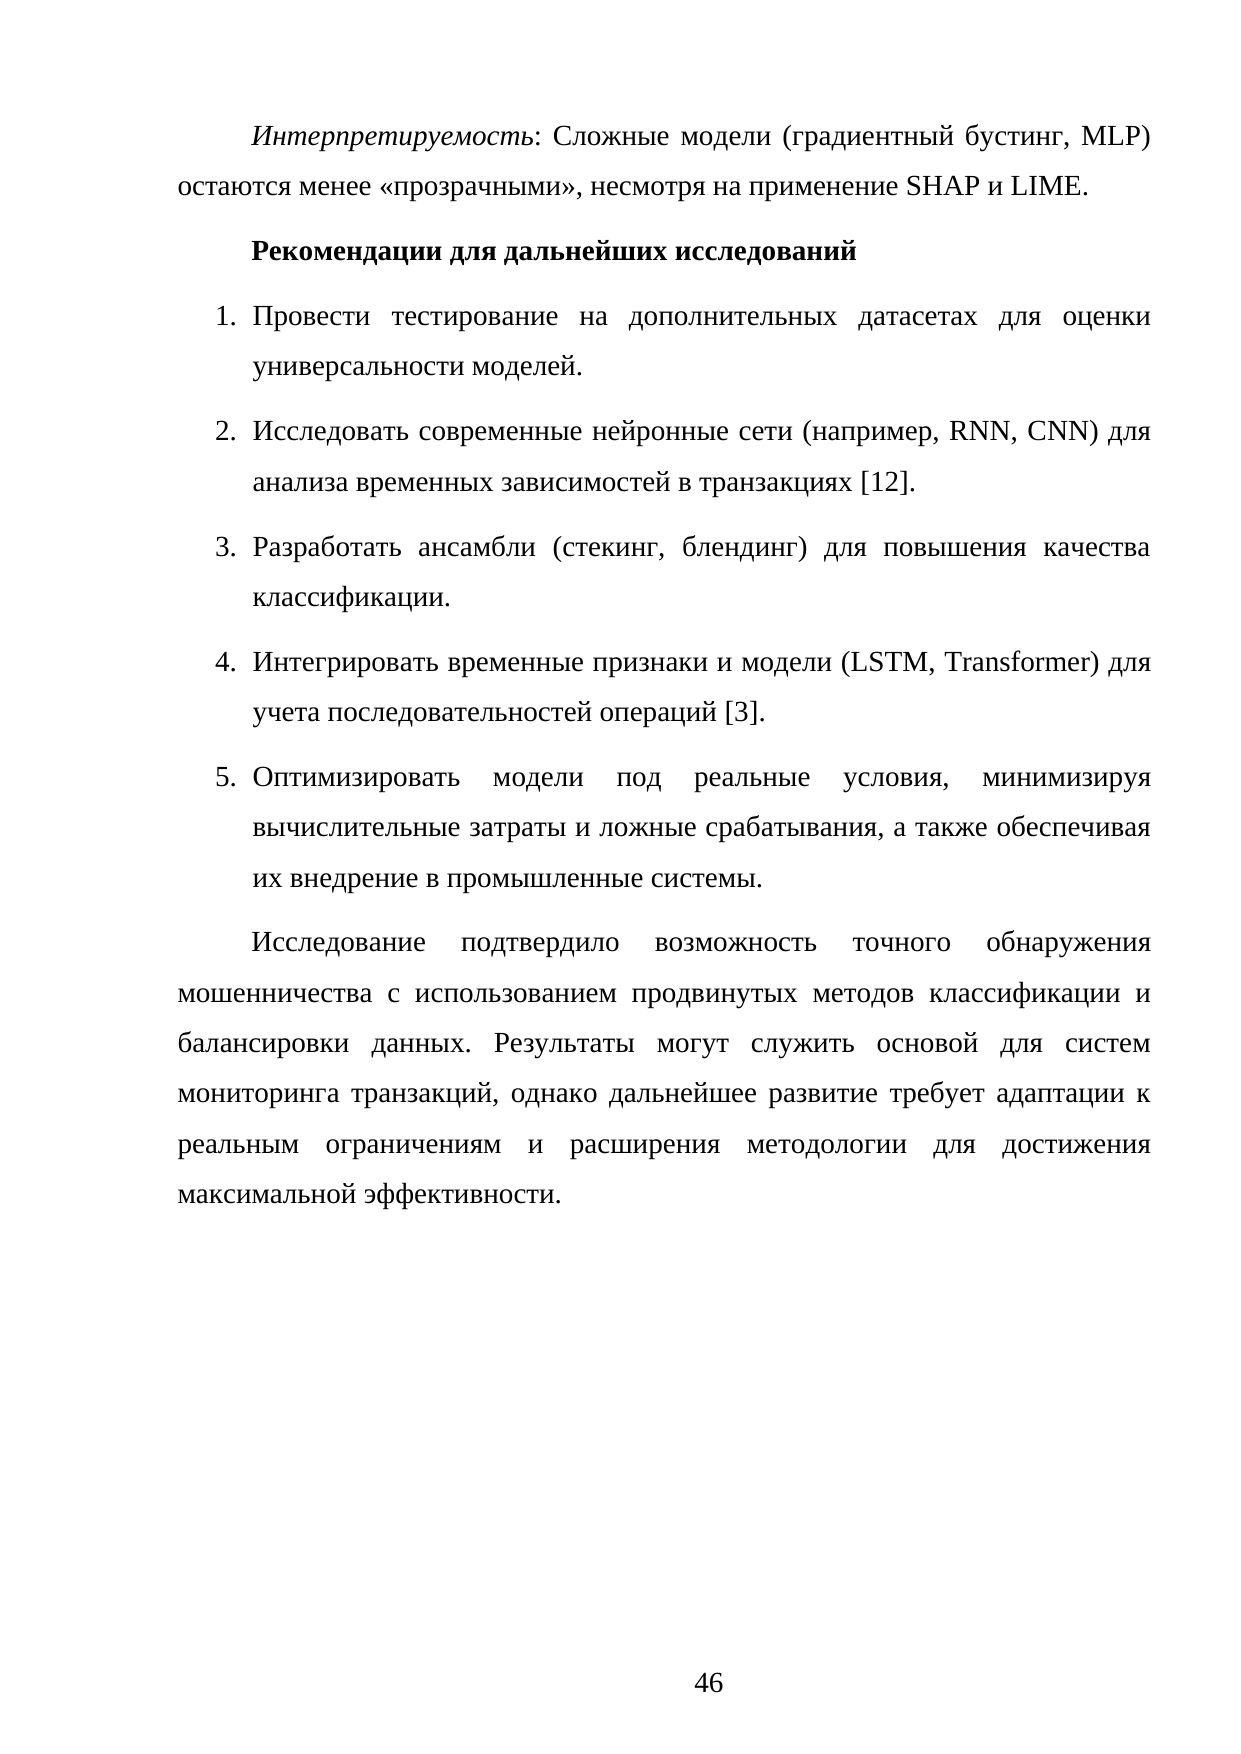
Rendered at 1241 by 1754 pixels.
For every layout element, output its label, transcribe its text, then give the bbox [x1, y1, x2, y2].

text Исследование подтвердило возможность точного обнаружения мошенничества с использованием продвинутых методов классификации и балансировки данных. Результаты могут служить основой для систем мониторинга транзакций, однако дальнейшее развитие требует адаптации к реальным ограничениям и расширения методологии для достижения максимальной эффективности. [177, 924, 1152, 1210]
list Провести тестирование на дополнительных датасетах для оценки универсальности моделей. [215, 298, 1152, 382]
list Оптимизировать модели под реальные условия, минимизируя вычислительные затраты и ложные срабатывания, а также обеспечивая их внедрение в промышленные системы. [215, 759, 1152, 893]
list Разработать ансамбли (стекинг, блендинг) для повышения качества классификации. [215, 529, 1152, 612]
list Интегрировать временные признаки и модели (LSTM, Transformer) для учета последовательностей операций [3]. [215, 644, 1152, 728]
text Интерпретируемость: Сложные модели (градиентный бустинг, MLP) остаются менее «прозрачными», несмотря на применение SHAP и LIME. [177, 118, 1152, 202]
list Исследовать современные нейронные сети (например, RNN, CNN) для анализа временных зависимостей в транзакциях [12]. [215, 413, 1152, 497]
text Рекомендации для дальнейших исследований [177, 233, 1152, 267]
